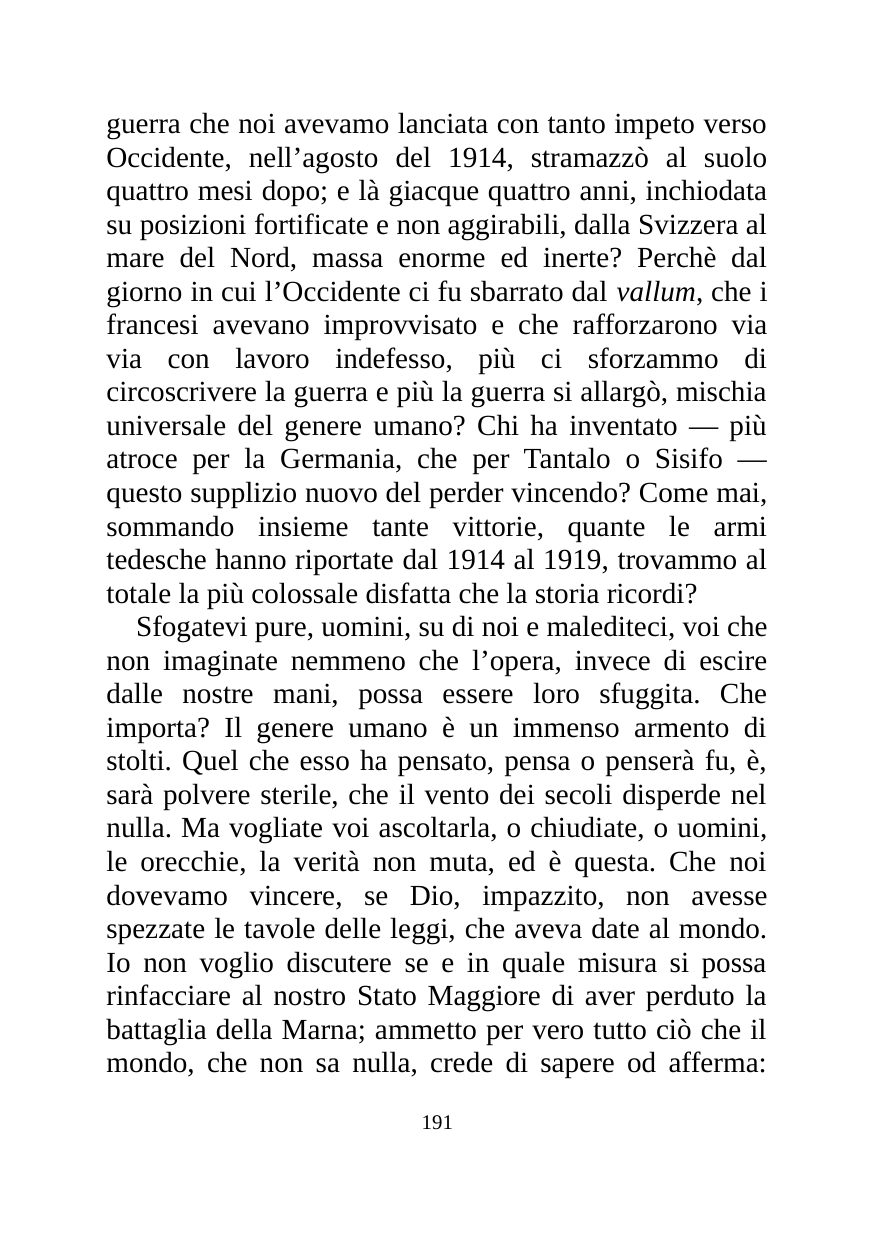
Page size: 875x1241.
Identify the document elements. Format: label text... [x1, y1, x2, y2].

text guerra che noi avevamo lanciata con tanto impeto verso Occidente, nell’agosto del 1914, stramazzò al suolo quattro mesi dopo; e là giacque quattro anni, inchiodata su posizioni fortificate e non aggirabili, dalla Svizzera al mare del Nord, massa enorme ed inerte? Perchè dal giorno in cui l’Occidente ci fu sbarrato dal vallum, che i francesi avevano improvvisato e che rafforzarono via via con lavoro indefesso, più ci sforzammo di circoscrivere la guerra e più la guerra si allargò, mischia universale del genere umano? Chi ha inventato — più atroce per la Germania, che per Tantalo o Sisifo — questo supplizio nuovo del perder vincendo? Come mai, sommando insieme tante vittorie, quante le armi tedesche hanno riportate dal 1914 al 1919, trovammo al totale la più colossale disfatta che la storia ricordi? [106, 106, 768, 609]
text Sfogatevi pure, uomini, su di noi e malediteci, voi che non imaginate nemmeno che l’opera, invece di escire dalle nostre mani, possa essere loro sfuggita. Che importa? Il genere umano è un immenso armento di stolti. Quel che esso ha pensato, pensa o penserà fu, è, sarà polvere sterile, che il vento dei secoli disperde nel nulla. Ma vogliate voi ascoltarla, o chiudiate, o uomini, le orecchie, la verità non muta, ed è questa. Che noi dovevamo vincere, se Dio, impazzito, non avesse spezzate le tavole delle leggi, che aveva date al mondo. Io non voglio discutere se e in quale misura si possa rinfacciare al nostro Stato Maggiore di aver perduto la battaglia della Marna; ammetto per vero tutto ciò che il mondo, che non sa nulla, crede di sapere od afferma: [106, 609, 768, 1079]
